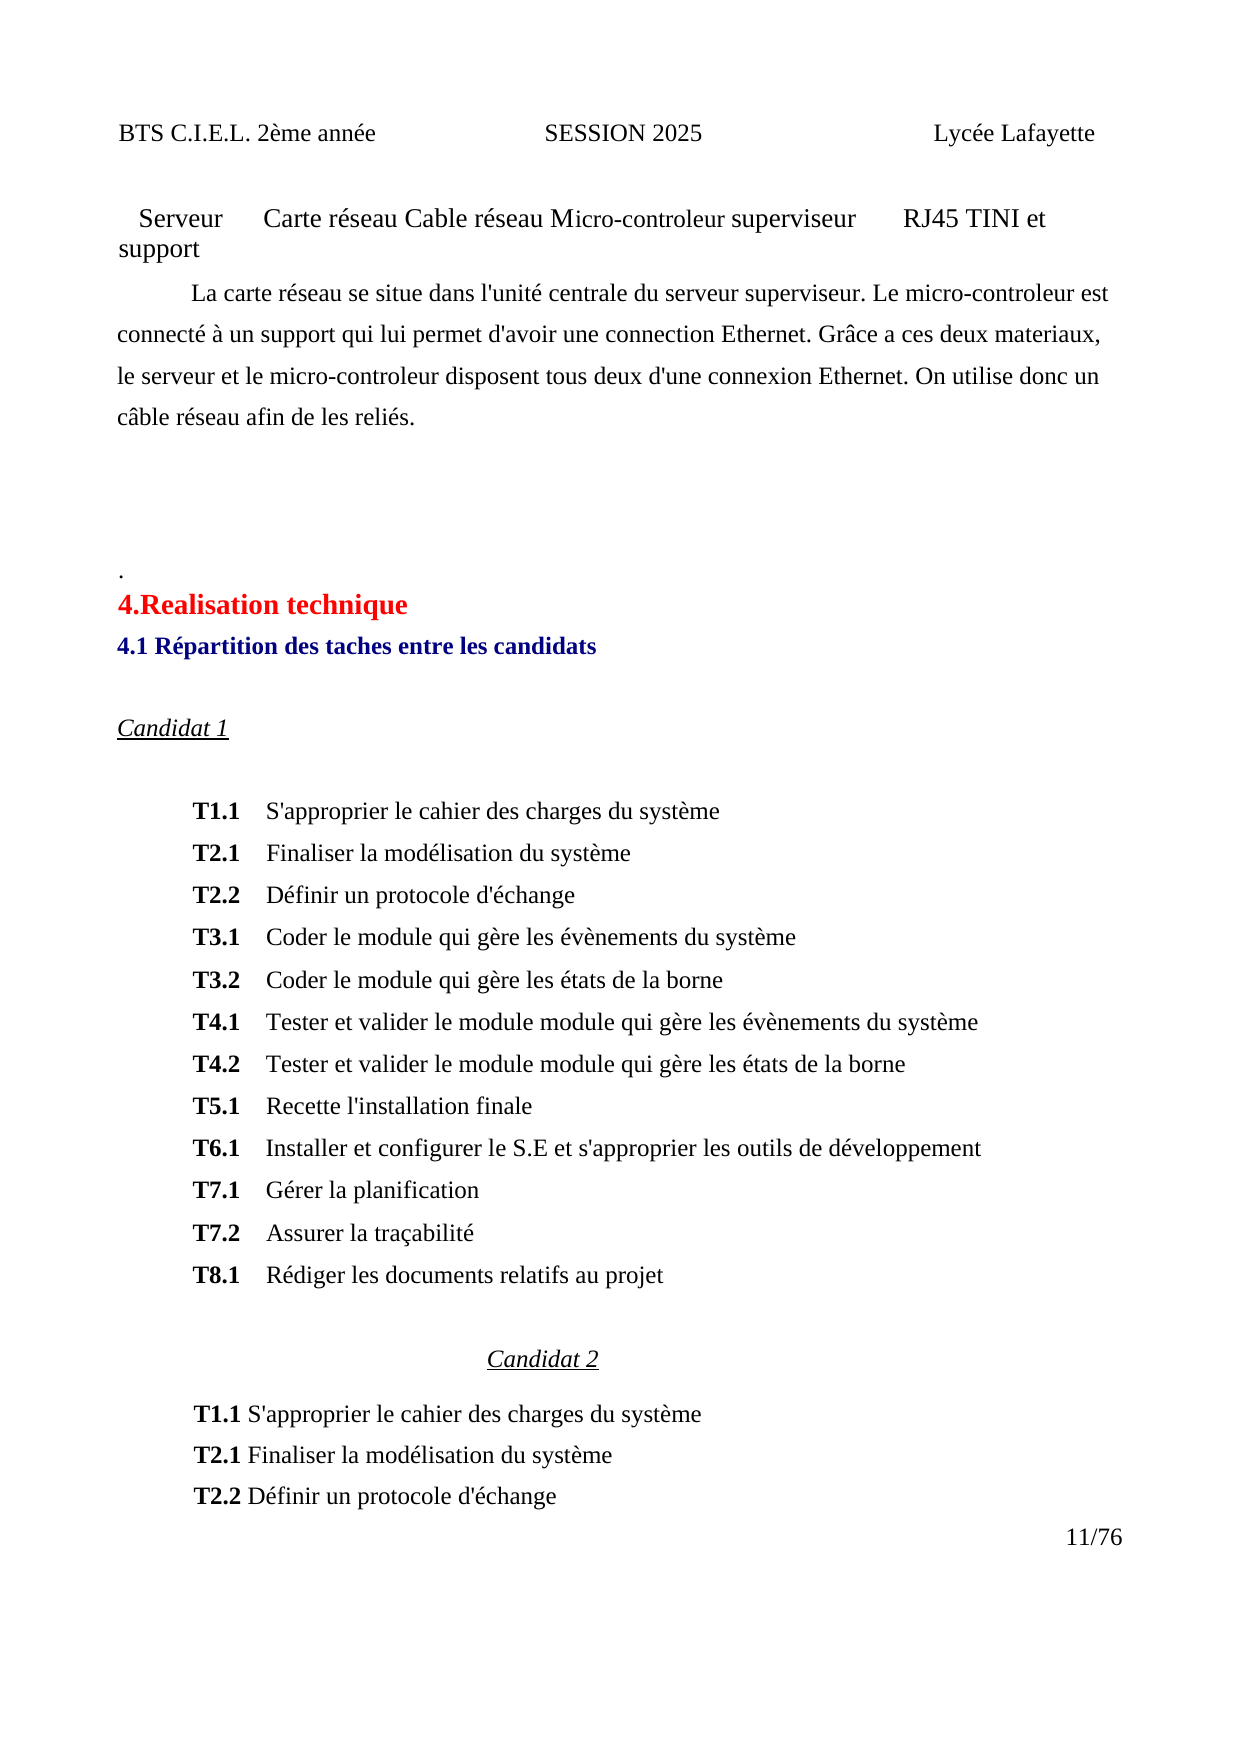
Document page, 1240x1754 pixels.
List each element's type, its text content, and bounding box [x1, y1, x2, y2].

text T4.2 Tester et valider le module module qui gère les états de la borne [118, 1049, 1122, 1078]
text T2.2 Définir un protocole d'échange [193, 1481, 1121, 1510]
text T2.2 Définir un protocole d'échange [118, 880, 1122, 909]
text T3.2 Coder le module qui gère les états de la borne [118, 965, 1122, 994]
text T2.1 Finaliser la modélisation du système [118, 838, 1122, 867]
text . [118, 555, 1121, 584]
text T4.1 Tester et valider le module module qui gère les évènements du système [118, 1007, 1122, 1036]
text T1.1 S'approprier le cahier des charges du système [193, 1399, 1121, 1427]
subtitle 4.1 Répartition des taches entre les candidats [117, 631, 690, 660]
text T3.1 Coder le module qui gère les évènements du système [118, 922, 1122, 952]
text Candidat 2 [118, 1344, 969, 1372]
subtitle Serveur Carte réseau Cable réseau Micro-controleur superviseur RJ45 TINI et support [118, 203, 1122, 263]
text T1.1 S'approprier le cahier des charges du système [118, 796, 1122, 825]
text T8.1 Rédiger les documents relatifs au projet [118, 1260, 1122, 1289]
text Candidat 1 [117, 713, 690, 742]
subtitle 4.Realisation technique [118, 587, 1122, 621]
text T7.1 Gérer la planification [118, 1176, 1122, 1205]
text T5.1 Recette l'installation finale [118, 1091, 1122, 1120]
text La carte réseau se situe dans l'unité centrale du serveur superviseur. Le micro-controleur est connecté à un support qui lui permet d'avoir une connection Ethernet. Grâce a ces deux materiaux, le serveur et le micro-controleur disposent tous deux d'une connexion Ethernet. On utilise donc un câble réseau afin de les reliés. [117, 278, 1121, 431]
text T7.2 Assurer la traçabilité [118, 1218, 1122, 1247]
text T6.1 Installer et configurer le S.E et s'approprier les outils de développement [118, 1133, 1122, 1163]
text T2.1 Finaliser la modélisation du système [193, 1440, 1121, 1469]
